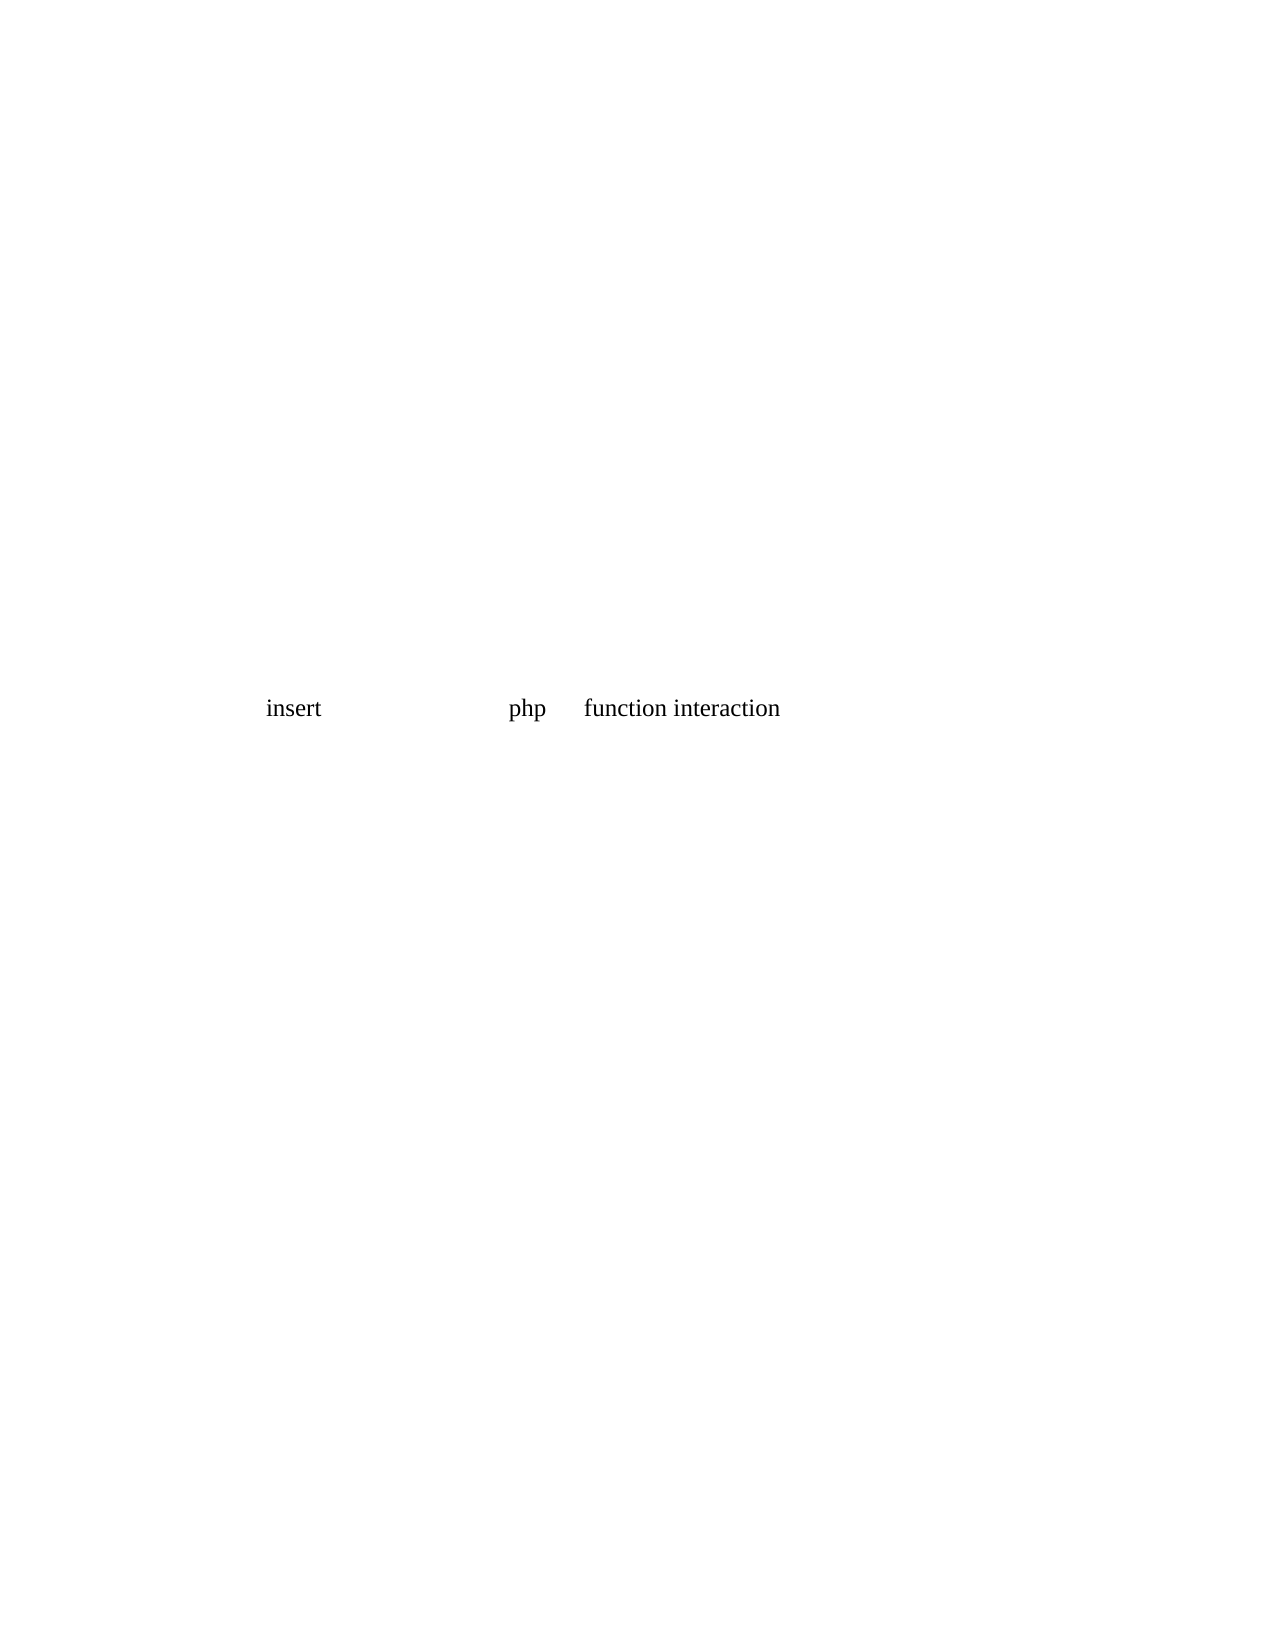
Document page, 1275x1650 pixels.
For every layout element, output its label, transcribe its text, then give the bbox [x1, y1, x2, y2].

text insert php function interaction [118, 693, 1157, 722]
